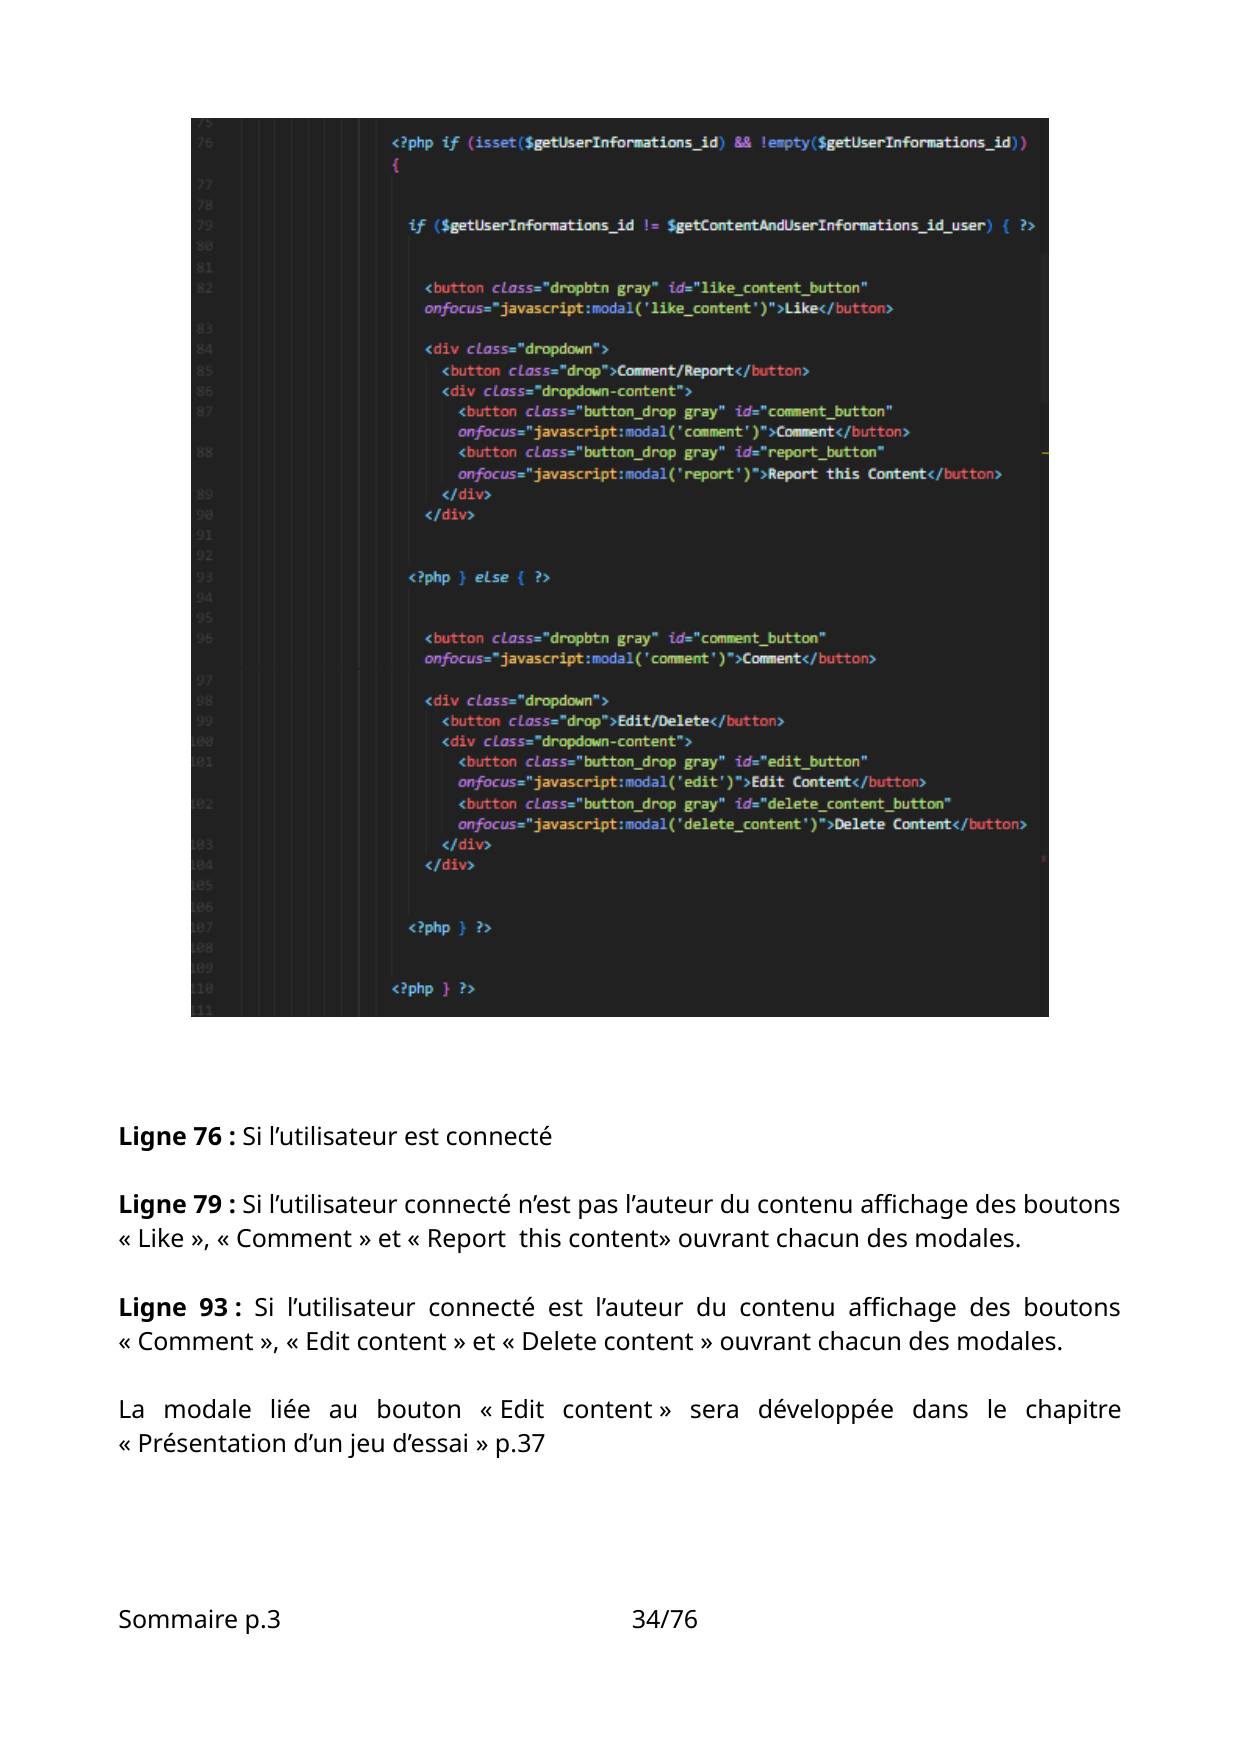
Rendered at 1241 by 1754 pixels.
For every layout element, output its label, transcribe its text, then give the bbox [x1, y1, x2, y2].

text Ligne 79 : Si l’utilisateur connecté n’est pas l’auteur du contenu affichage des boutons « Like », « Comment » et « Report this content» ouvrant chacun des modales. [118, 1187, 1122, 1255]
text Ligne 76 : Si l’utilisateur est connecté [118, 1119, 1122, 1153]
text Ligne 93 : Si l’utilisateur connecté est l’auteur du contenu affichage des boutons « Comment », « Edit content » et « Delete content » ouvrant chacun des modales. [118, 1289, 1122, 1357]
picture [191, 118, 1049, 1017]
text La modale liée au bouton « Edit content » sera développée dans le chapitre « Présentation d’un jeu d’essai » p.31 [118, 1391, 1122, 1459]
